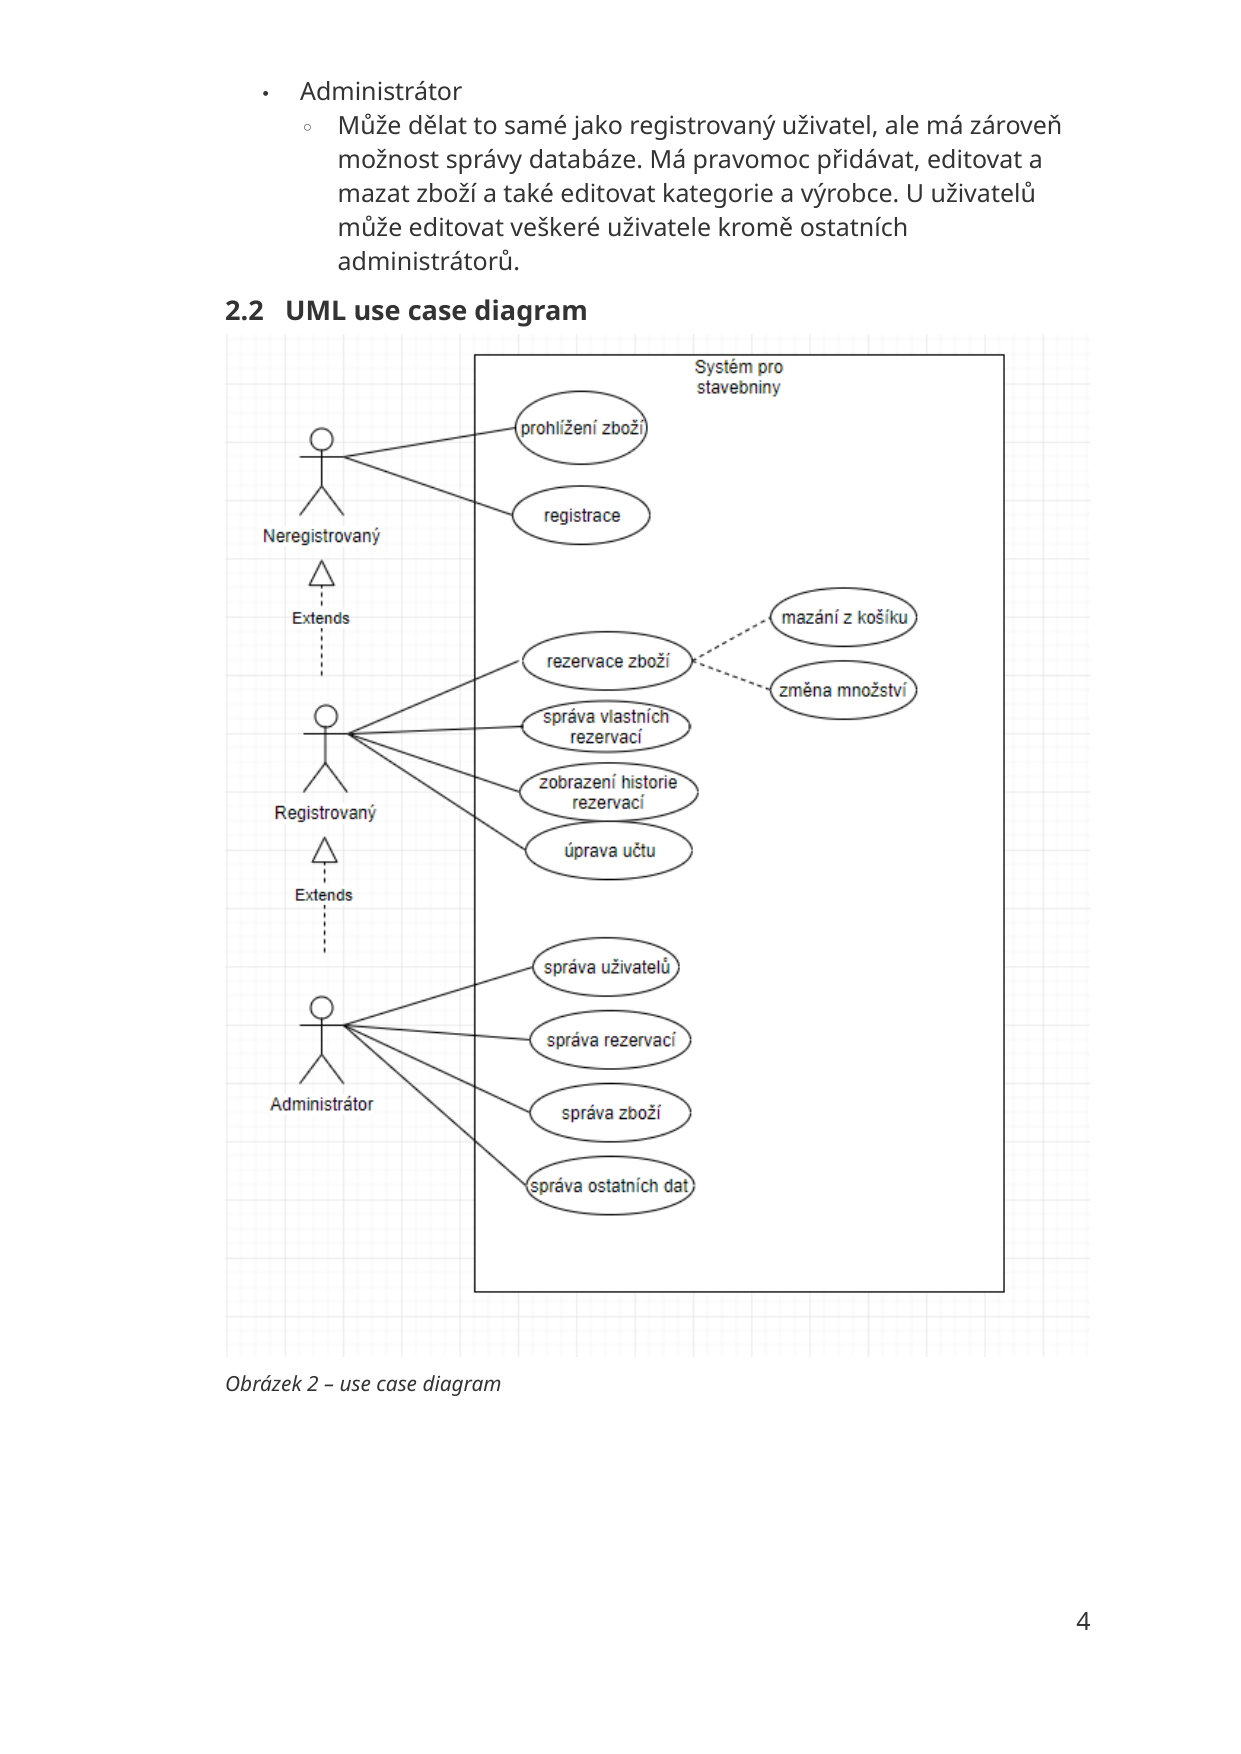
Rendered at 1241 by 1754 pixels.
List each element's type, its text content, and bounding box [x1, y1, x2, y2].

text Obrázek 2 – use case diagram [225, 1369, 1090, 1398]
list Administrátor [262, 74, 1090, 108]
list Může dělat to samé jako registrovaný uživatel, ale má zároveň možnost správy databáze. Má pravomoc přidávat, editovat a mazat zboží a také editovat kategorie a výrobce. U uživatelů může editovat veškeré uživatele kromě ostatních administrátorů. [300, 108, 1090, 278]
subtitle UML use case diagram [225, 291, 1090, 328]
